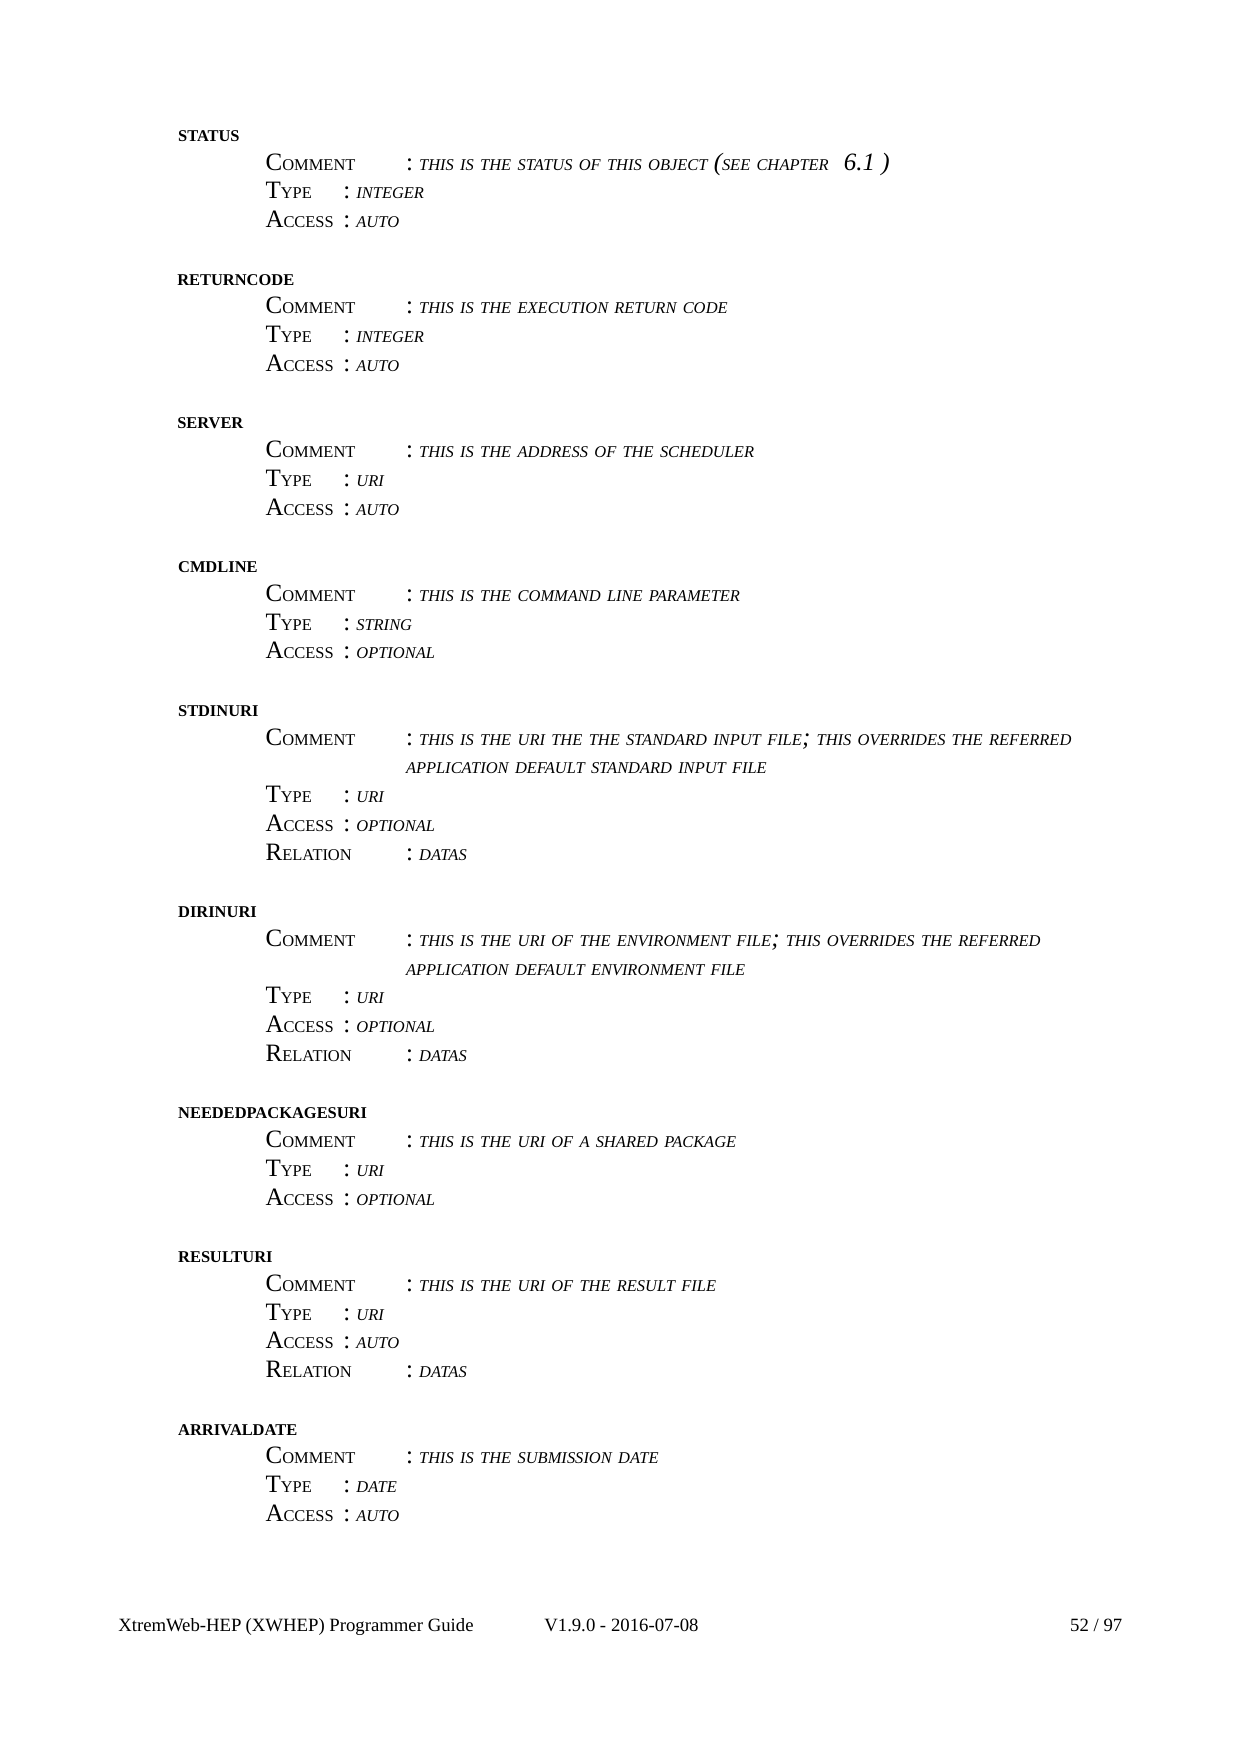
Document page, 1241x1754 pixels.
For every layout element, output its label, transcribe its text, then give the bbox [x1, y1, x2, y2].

text Comment : this is the address of the scheduler [265, 434, 1122, 463]
text Access : auto [265, 1326, 1122, 1354]
text Type : integer [265, 176, 1122, 204]
text Type : string [265, 607, 1122, 636]
text Type : uri [265, 981, 1122, 1009]
text arrivaldate [178, 1412, 1122, 1441]
text returncode [118, 262, 1122, 291]
text Type : uri [265, 779, 1122, 808]
text Type : uri [265, 1153, 1122, 1182]
text Type : integer [265, 319, 1122, 348]
text Relation : datas [265, 1038, 1122, 1067]
text Access : optional [265, 808, 1122, 837]
text dirinuri [178, 894, 1122, 923]
text Access : optional [265, 1182, 1122, 1211]
text Access : optional [265, 636, 1122, 664]
text resulturi [178, 1239, 1122, 1268]
text Comment : this is the execution return code [265, 291, 1122, 319]
text Comment : this is the command line parameter [265, 578, 1122, 607]
text cmdline [178, 549, 1122, 578]
text stdinuri [178, 693, 1122, 722]
text Comment : this is the uri of the result file [265, 1268, 1122, 1297]
text Comment : this is the uri of a shared package [265, 1124, 1122, 1153]
text Relation : datas [265, 1354, 1122, 1383]
text Access : optional [265, 1009, 1122, 1038]
text Relation : datas [265, 837, 1122, 866]
text neededpackagesuri [178, 1096, 1122, 1124]
text server [118, 406, 1122, 434]
text Type : uri [265, 463, 1122, 492]
text Comment : this is the uri the the standard input file; this overrides the referred application default standard input file [265, 722, 1122, 779]
text Access : auto [265, 204, 1122, 233]
text Type : uri [265, 1297, 1122, 1326]
text Comment : this is the submission date [265, 1441, 1122, 1469]
text Comment : this is the uri of the environment file; this overrides the referred application default environment file [265, 923, 1122, 981]
text Access : auto [265, 492, 1122, 521]
text Access : auto [265, 348, 1122, 377]
text Access : auto [265, 1498, 1122, 1527]
text Type : date [265, 1469, 1122, 1498]
text Comment : this is the status of this object (see chapter 6.1) [265, 147, 1122, 176]
text status [178, 118, 1122, 147]
